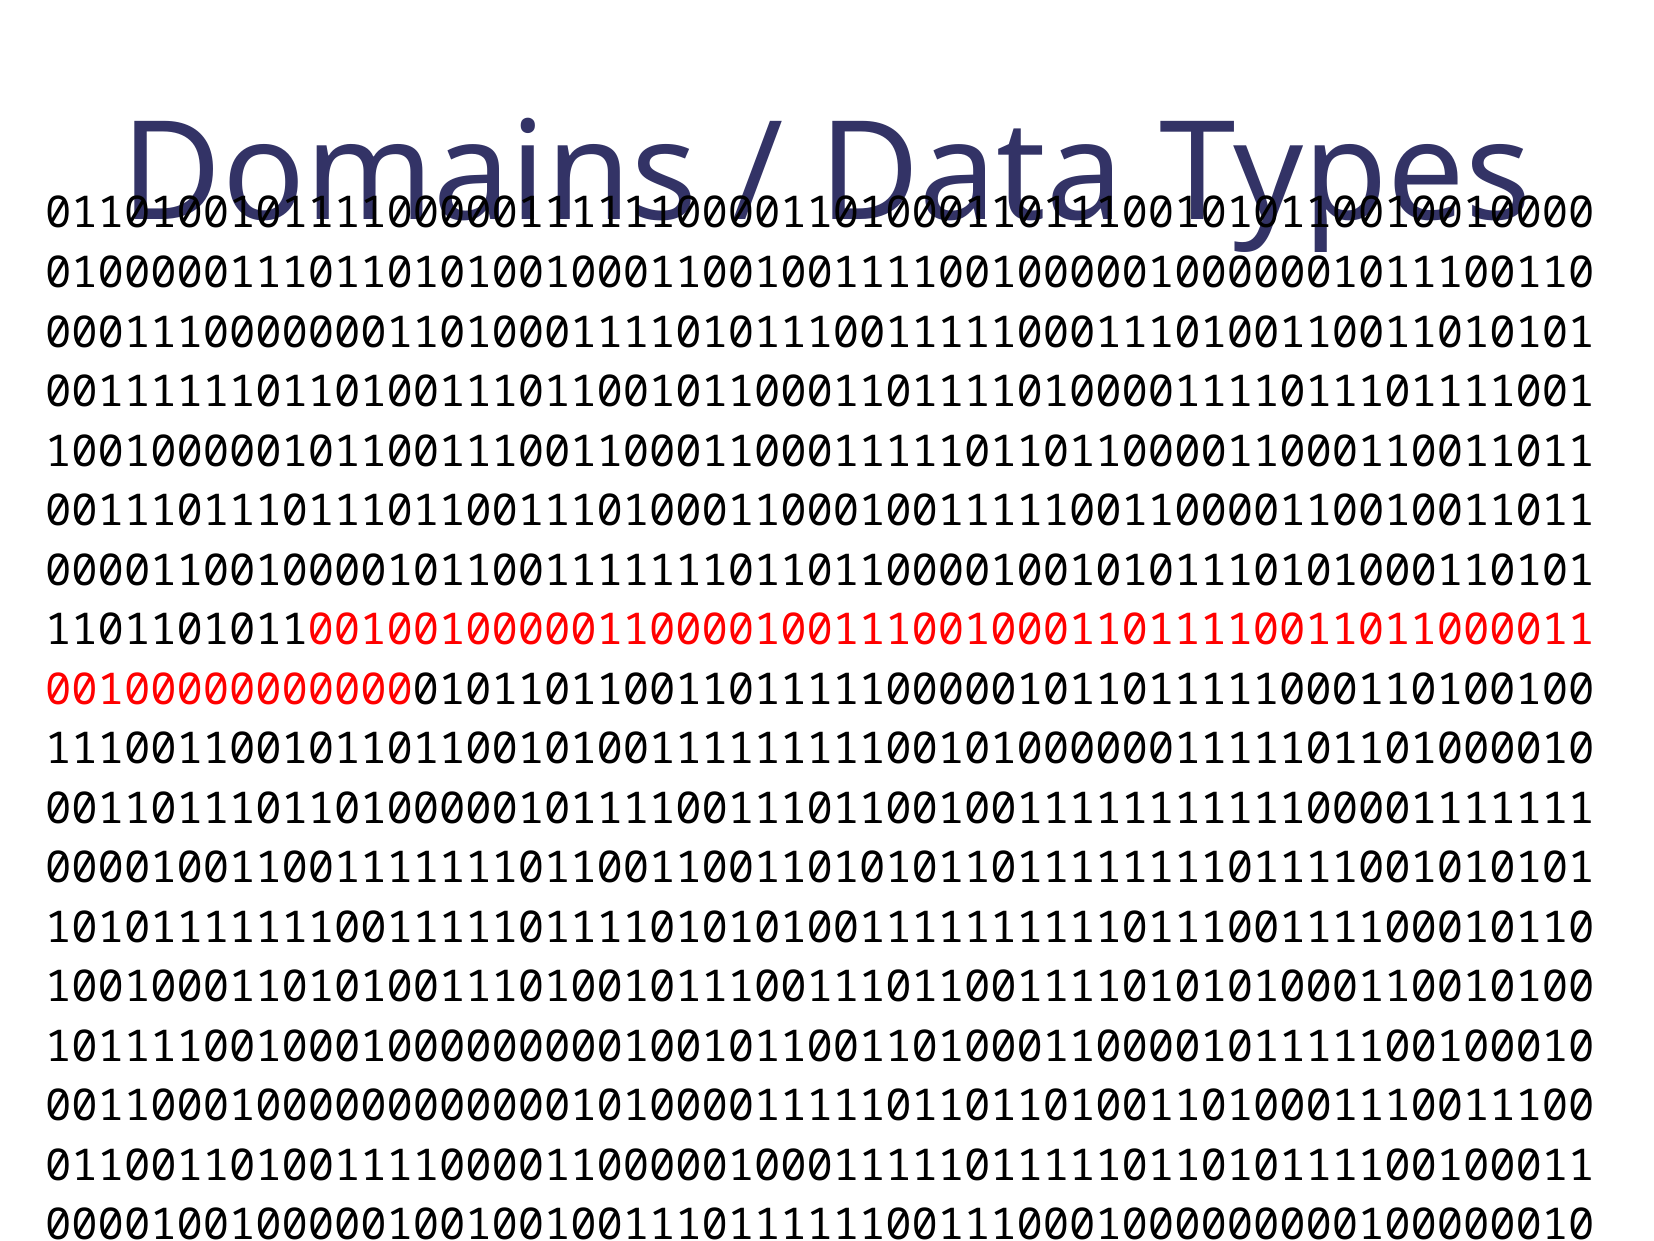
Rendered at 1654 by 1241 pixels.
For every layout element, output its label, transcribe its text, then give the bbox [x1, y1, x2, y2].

title Domains / Data Types [4, 70, 1651, 263]
subtitle 01101001011110000011111100001101000110111001010110010010000 01000001110110101001000110010011110010000010000001011100110 00011100000001101000111101011100111110001110100110011010101 00111111011010011101100101100011011110100001111011101111001 10010000010110011100110001100011111011011000011000110011011 00111011101110110011101000110001001111100110000110010011011 00001100100001011001111111011011000010010101110101000110101 1101101011001001000001100001001110010001101111001101100001100100000000000010110110011011111000001011011111000110100100 11100110010110110010100111111111001010000001111101101000010 00110111011010000010111100111011001001111111111100001111111 00001001100111111101100110011010101101111111101111001010101 10101111111001111101111010101001111111111011100111100010110 10010001101010011101001011100111011001111010101000110010100 10111100100010000000001001011001101000110000101111100100010 00110001000000000000101000011111011011010011010001110011100 01100110100111100001100000100011111011111011010111100100011 00001001000001001001001110111111001110001000000000100000010 00111011101101100010001111010011111011001000010100100010100 [45, 264, 1613, 1230]
